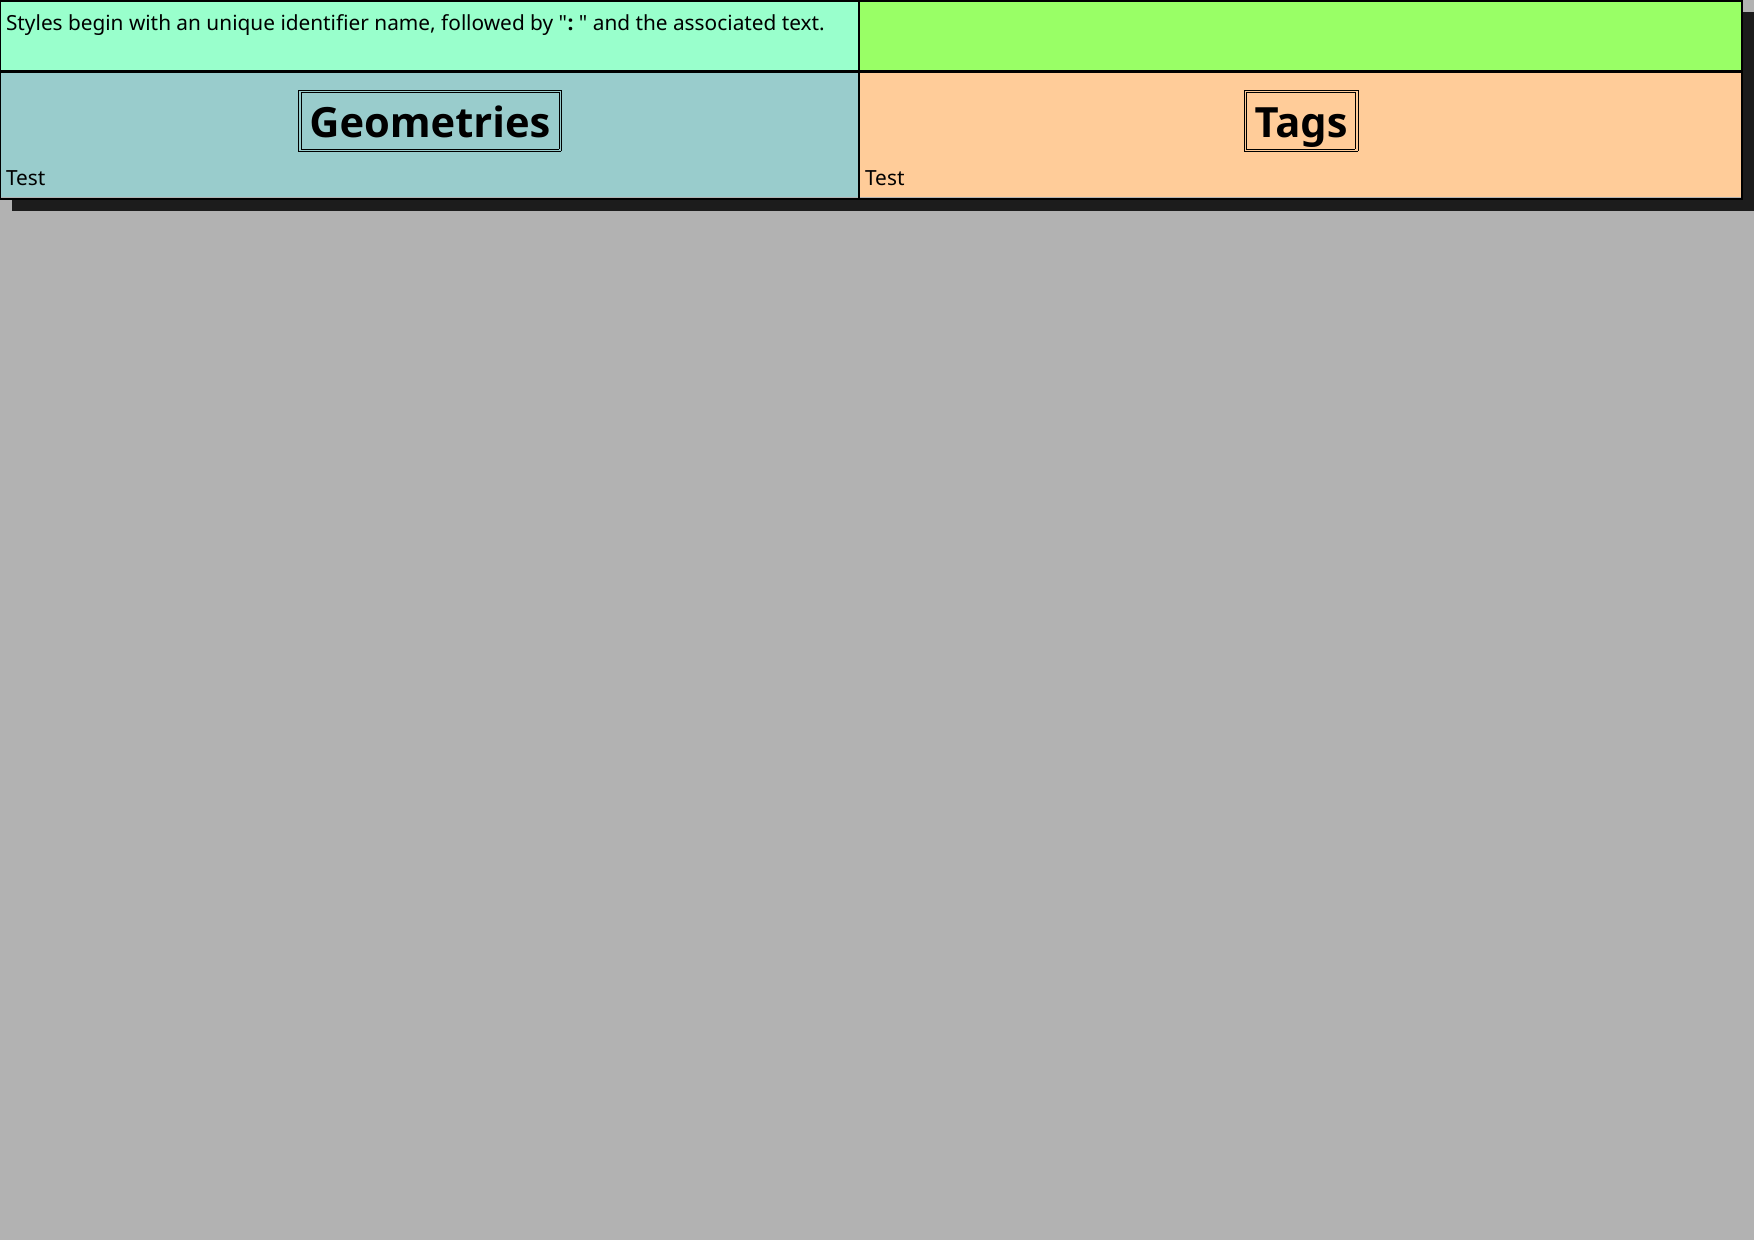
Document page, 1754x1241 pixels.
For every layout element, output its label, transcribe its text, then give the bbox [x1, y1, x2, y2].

table_cell [860, 2, 1741, 70]
table_cell Test [1, 73, 858, 197]
table_cell Test [860, 73, 1741, 197]
table_cell Styles begin with an unique identifier name, followed by ": " and the associated text. [1, 2, 858, 70]
